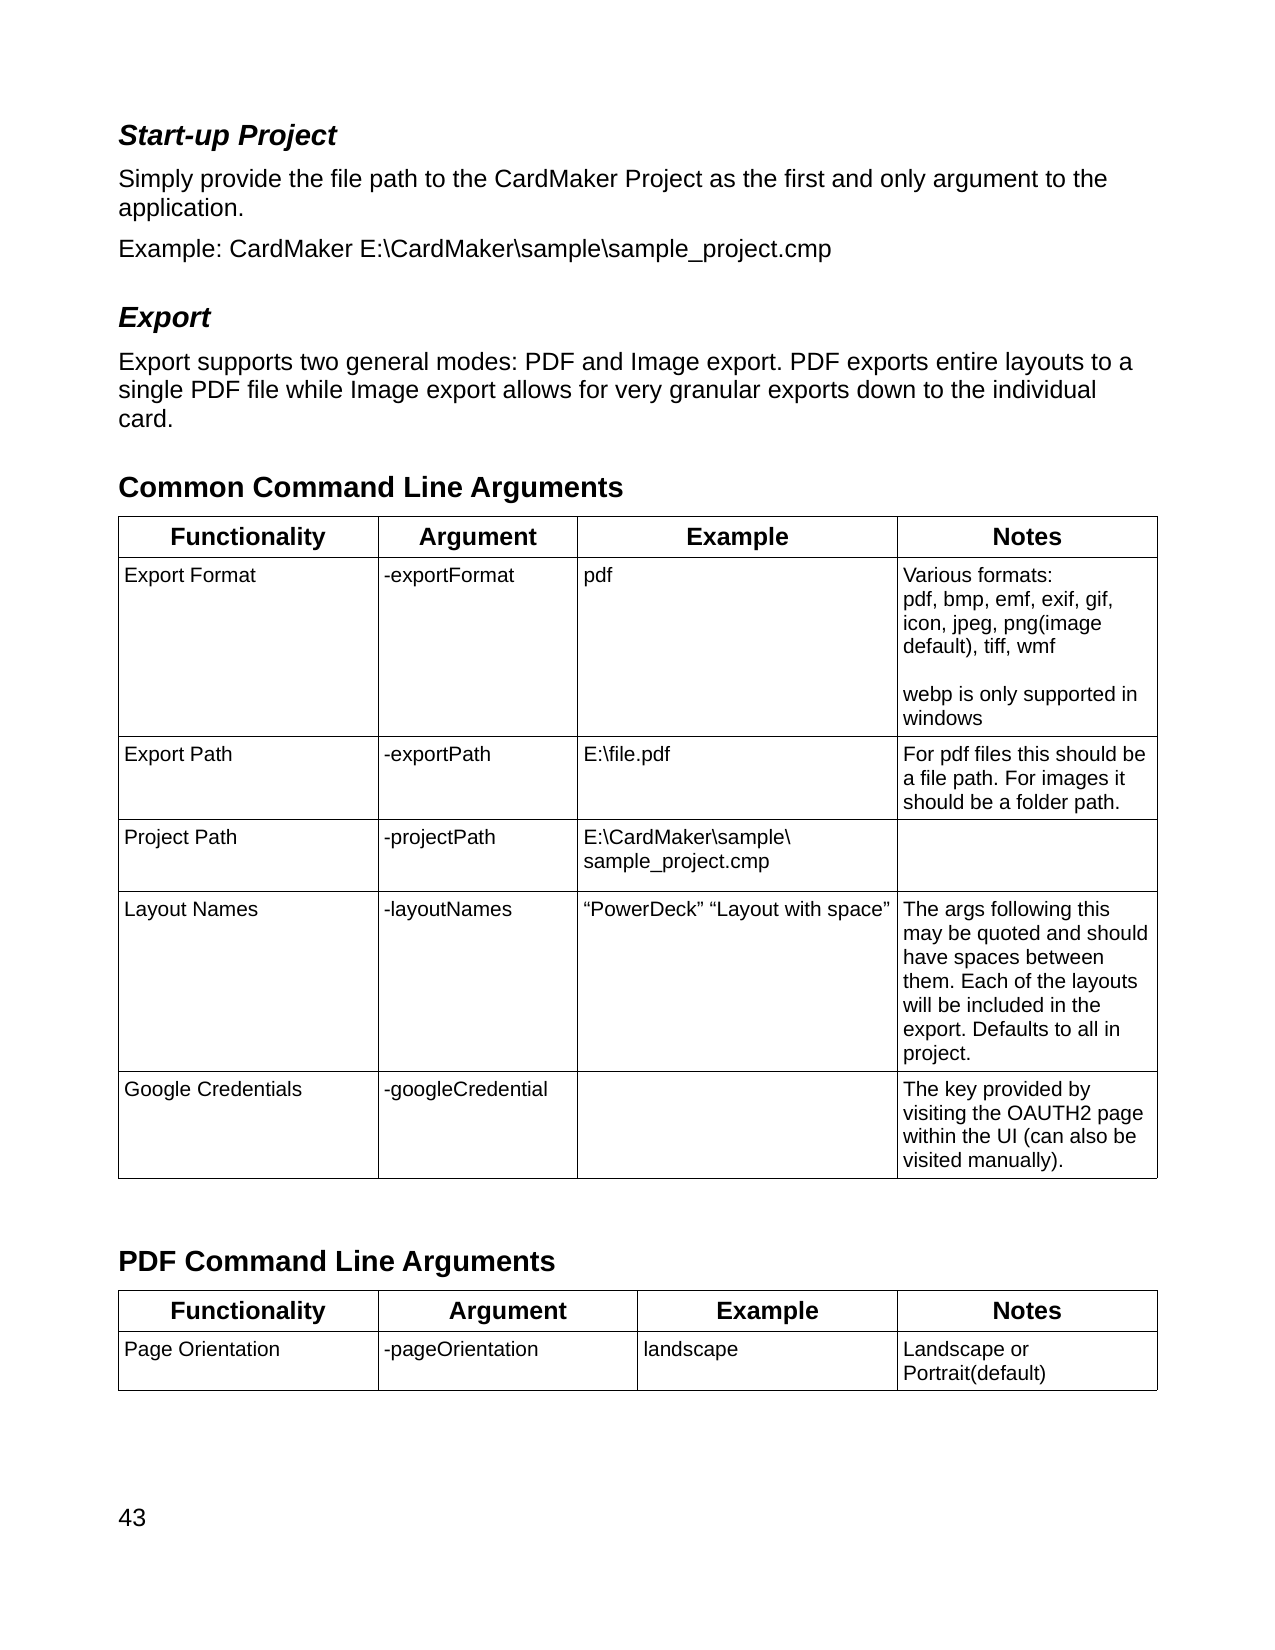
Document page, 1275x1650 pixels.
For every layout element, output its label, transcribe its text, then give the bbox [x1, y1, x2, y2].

text Simply provide the file path to the CardMaker Project as the first and only argument to the application. [118, 164, 1157, 222]
table_header Example [638, 1291, 897, 1331]
table_header Example [578, 517, 897, 557]
table_cell Export Format [119, 558, 378, 736]
subtitle Export [118, 300, 1157, 334]
table_header Argument [379, 517, 577, 557]
subtitle Start-up Project [118, 118, 1157, 152]
table_cell E:\file.pdf [578, 737, 897, 819]
table_cell Project Path [119, 820, 378, 891]
table_cell The args following this may be quoted and should have spaces between them. Each of the layouts will be included in the export. Defaults to all in project. [898, 892, 1157, 1071]
table_cell [578, 1072, 897, 1178]
table_cell -pageOrientation [379, 1332, 637, 1390]
table_cell pdf [578, 558, 897, 736]
table_cell Page Orientation [119, 1332, 378, 1390]
subtitle Common Command Line Arguments [118, 470, 1157, 504]
table_cell “PowerDeck” “Layout with space” [578, 892, 897, 1071]
table_cell -exportFormat [379, 558, 577, 736]
table_header Functionality [119, 1291, 378, 1331]
text Example: CardMaker E:\CardMaker\sample\sample_project.cmp [118, 234, 1157, 263]
table_header Notes [898, 517, 1157, 557]
table_cell Layout Names [119, 892, 378, 1071]
table_header Notes [898, 1291, 1157, 1331]
table_cell Google Credentials [119, 1072, 378, 1178]
table_cell -exportPath [379, 737, 577, 819]
table_cell -googleCredential [379, 1072, 577, 1178]
table_cell Export Path [119, 737, 378, 819]
table_cell Landscape or Portrait(default) [898, 1332, 1157, 1390]
table_cell [898, 820, 1157, 891]
table_header Functionality [119, 517, 378, 557]
table_cell -projectPath [379, 820, 577, 891]
table_cell Various formats: pdf, bmp, emf, exif, gif, icon, jpeg, png(image default), tiff, wmf webp is only supported in windows [898, 558, 1157, 736]
table_cell landscape [638, 1332, 897, 1390]
table_cell -layoutNames [379, 892, 577, 1071]
table_cell The key provided by visiting the OAUTH2 page within the UI (can also be visited manually). [898, 1072, 1157, 1178]
text Export supports two general modes: PDF and Image export. PDF exports entire layouts to a single PDF file while Image export allows for very granular exports down to the individual card. [118, 346, 1157, 433]
table_cell E:\CardMaker\sample\sample_project.cmp [578, 820, 897, 891]
subtitle PDF Command Line Arguments [118, 1244, 1157, 1278]
table_cell For pdf files this should be a file path. For images it should be a folder path. [898, 737, 1157, 819]
table_header Argument [379, 1291, 637, 1331]
